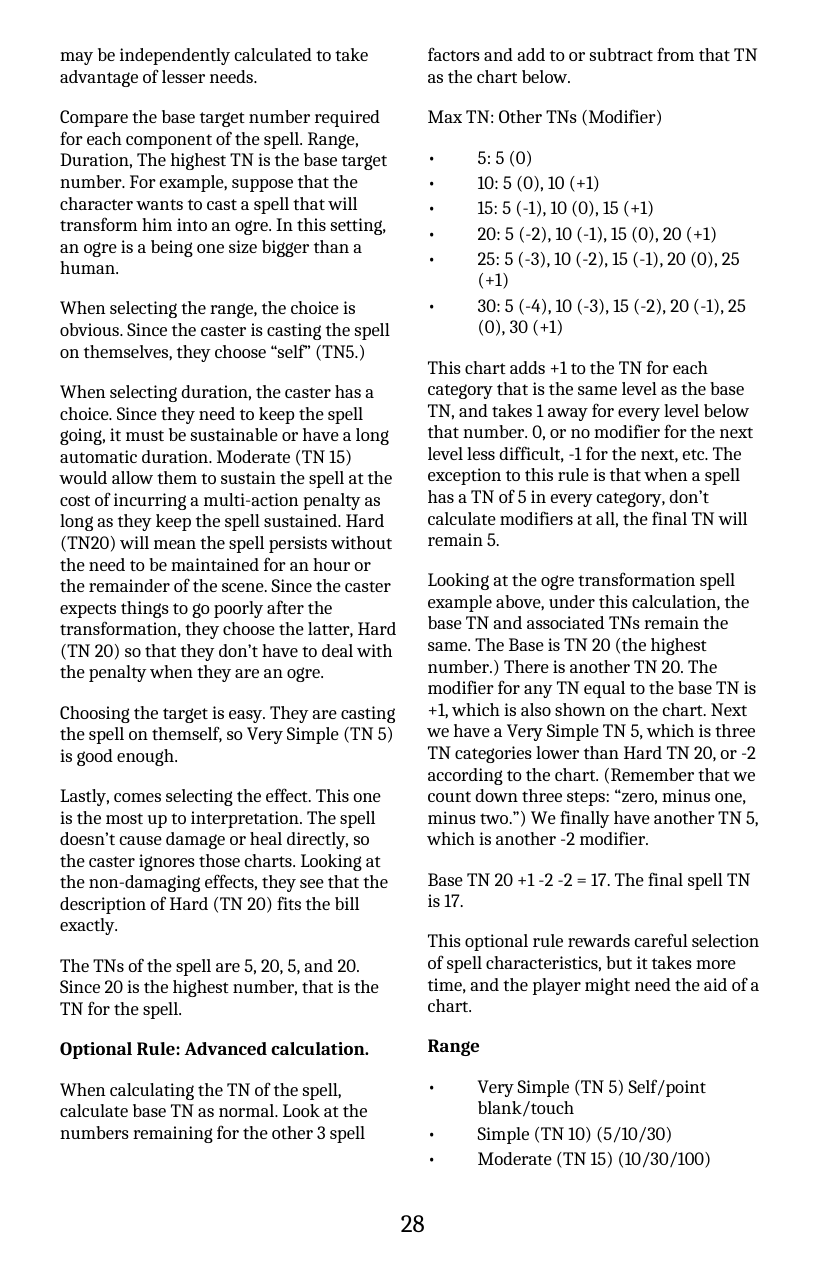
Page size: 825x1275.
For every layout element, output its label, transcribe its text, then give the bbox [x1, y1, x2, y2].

text Compare the base target number required for each component of the spell. Range, Duration, The highest TN is the base target number. For example, suppose that the character wants to cast a spell that will transform him into an ogre. In this setting, an ogre is a being one size bigger than a human. [60, 107, 397, 279]
text Range [427, 1036, 765, 1057]
text Max TN: Other TNs (Modifier) [427, 107, 765, 128]
text factors and add to or subtract from that TN as the chart below. [427, 45, 765, 88]
text This chart adds +1 to the TN for each category that is the same level as the base TN, and takes 1 away for every level below that number. 0, or no modifier for the next level less difficult, -1 for the next, etc. The exception to this rule is that when a spell has a TN of 5 in every category, don’t calculate modifiers at all, the final TN will remain 5. [427, 357, 765, 551]
list Very Simple (TN 5) Self/point blank/touch [427, 1076, 765, 1119]
text The TNs of the spell are 5, 20, 5, and 20. Since 20 is the highest number, that is the TN for the spell. [60, 955, 397, 1020]
text When calculating the TN of the spell, calculate base TN as normal. Look at the numbers remaining for the other 3 spell [60, 1079, 397, 1144]
list 30: 5 (-4), 10 (-3), 15 (-2), 20 (-1), 25 (0), 30 (+1) [427, 295, 765, 338]
list 5: 5 (0) [427, 147, 765, 169]
list Simple (TN 10) (5/10/30) [427, 1123, 765, 1145]
text When selecting duration, the caster has a choice. Since they need to keep the spell going, it must be sustainable or have a long automatic duration. Moderate (TN 15) would allow them to sustain the spell at the cost of incurring a multi-action penalty as long as they keep the spell sustained. Hard (TN20) will mean the spell persists without the need to be maintained for an hour or the remainder of the scene. Since the caster expects things to go poorly after the transformation, they choose the latter, Hard (TN 20) so that they don’t have to deal with the penalty when they are an ogre. [60, 382, 397, 683]
text may be independently calculated to take advantage of lesser needs. [60, 45, 397, 88]
text Optional Rule: Advanced calculation. [60, 1039, 397, 1060]
list 25: 5 (-3), 10 (-2), 15 (-1), 20 (0), 25 (+1) [427, 248, 765, 292]
list 20: 5 (-2), 10 (-1), 15 (0), 20 (+1) [427, 223, 765, 245]
list Moderate (TN 15) (10/30/100) [427, 1148, 765, 1170]
text Base TN 20 +1 -2 -2 = 17. The final spell TN is 17. [427, 869, 765, 912]
text Lastly, comes selecting the effect. This one is the most up to interpretation. The spell doesn’t cause damage or heal directly, so the caster ignores those charts. Looking at the non-damaging effects, they see that the description of Hard (TN 20) fits the bill exactly. [60, 786, 397, 937]
list 10: 5 (0), 10 (+1) [427, 172, 765, 194]
list 15: 5 (-1), 10 (0), 15 (+1) [427, 198, 765, 219]
text Choosing the target is easy. They are casting the spell on themself, so Very Simple (TN 5) is good enough. [60, 702, 397, 767]
text Looking at the ogre transformation spell example above, under this calculation, the base TN and associated TNs remain the same. The Base is TN 20 (the highest number.) There is another TN 20. The modifier for any TN equal to the base TN is +1, which is also shown on the chart. Next we have a Very Simple TN 5, which is three TN categories lower than Hard TN 20, or -2 according to the chart. (Remember that we count down three steps: “zero, minus one, minus two.”) We finally have another TN 5, which is another -2 modifier. [427, 570, 765, 850]
text When selecting the range, the choice is obvious. Since the caster is casting the spell on themselves, they choose “self” (TN5.) [60, 298, 397, 363]
text This optional rule rewards careful selection of spell characteristics, but it takes more time, and the player might need the aid of a chart. [427, 931, 765, 1017]
